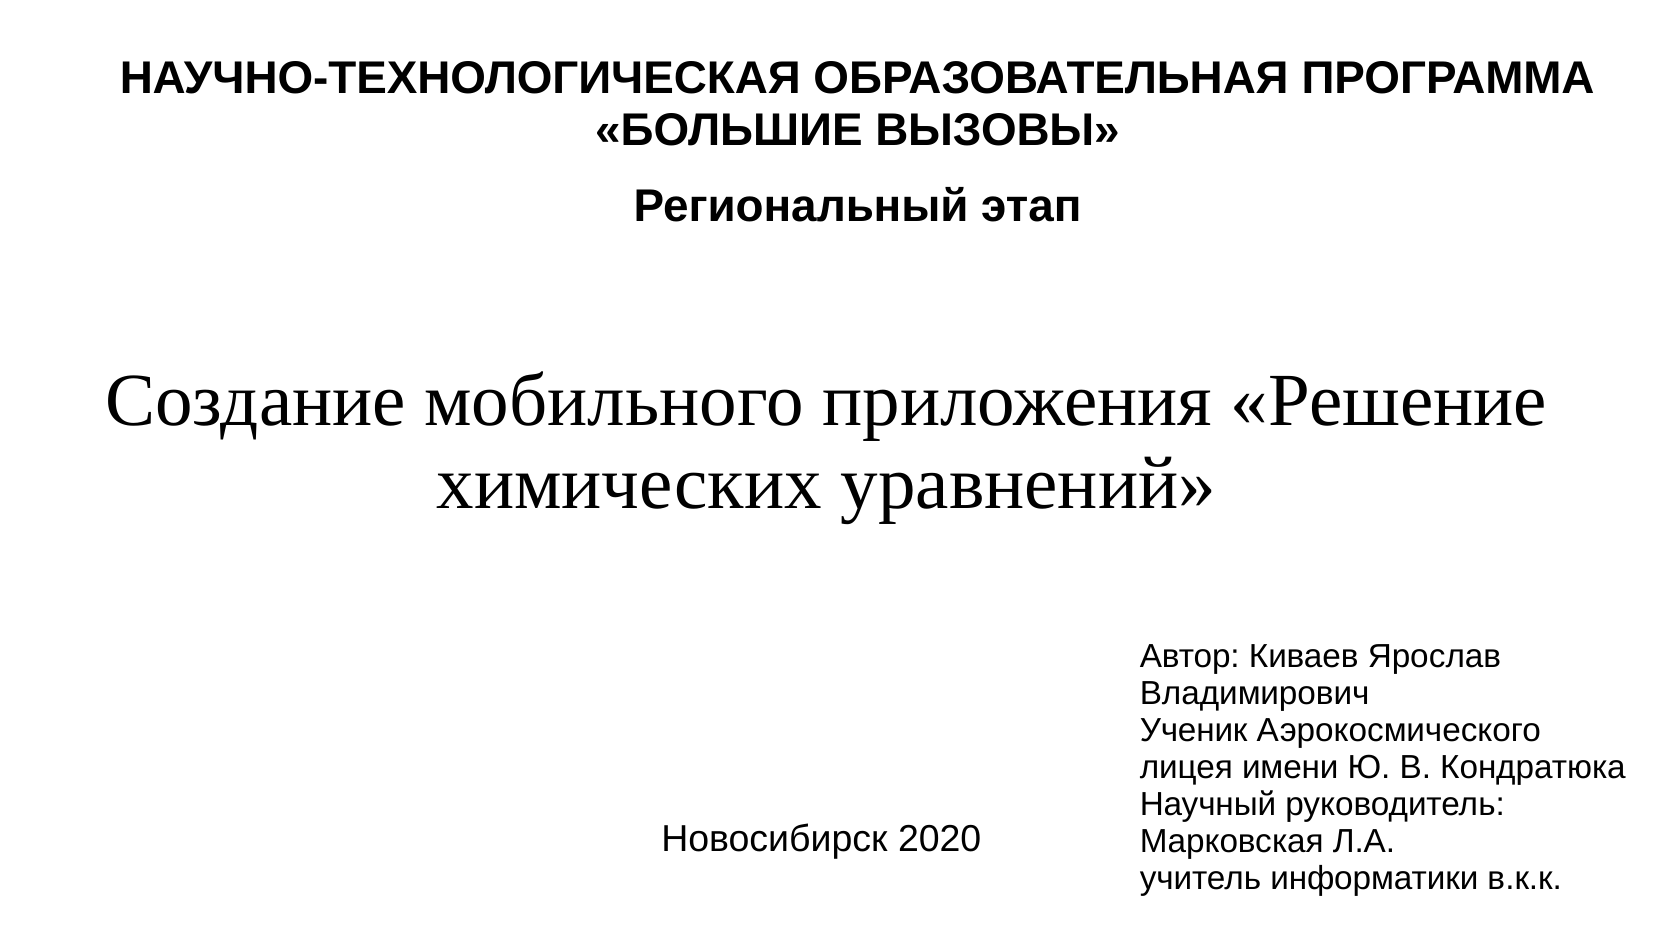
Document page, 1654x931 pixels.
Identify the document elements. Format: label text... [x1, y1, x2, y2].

text_box Новосибирск 2020 [646, 810, 1007, 871]
title Создание мобильного приложения «Решение химических уравнений» [82, 358, 1571, 526]
text_box НАУЧНО-ТЕХНОЛОГИЧЕСКАЯ ОБРАЗОВАТЕЛЬНАЯ ПРОГРАММА «БОЛЬШИЕ ВЫЗОВЫ» Региональный этап [105, 45, 1611, 287]
text_box Автор: Киваев Ярослав Владимирович Ученик Аэрокосмического лицея имени Ю. В. Кондратюка Научный руководитель: Марковская Л.А. учитель информатики в.к.к. [1125, 630, 1651, 916]
